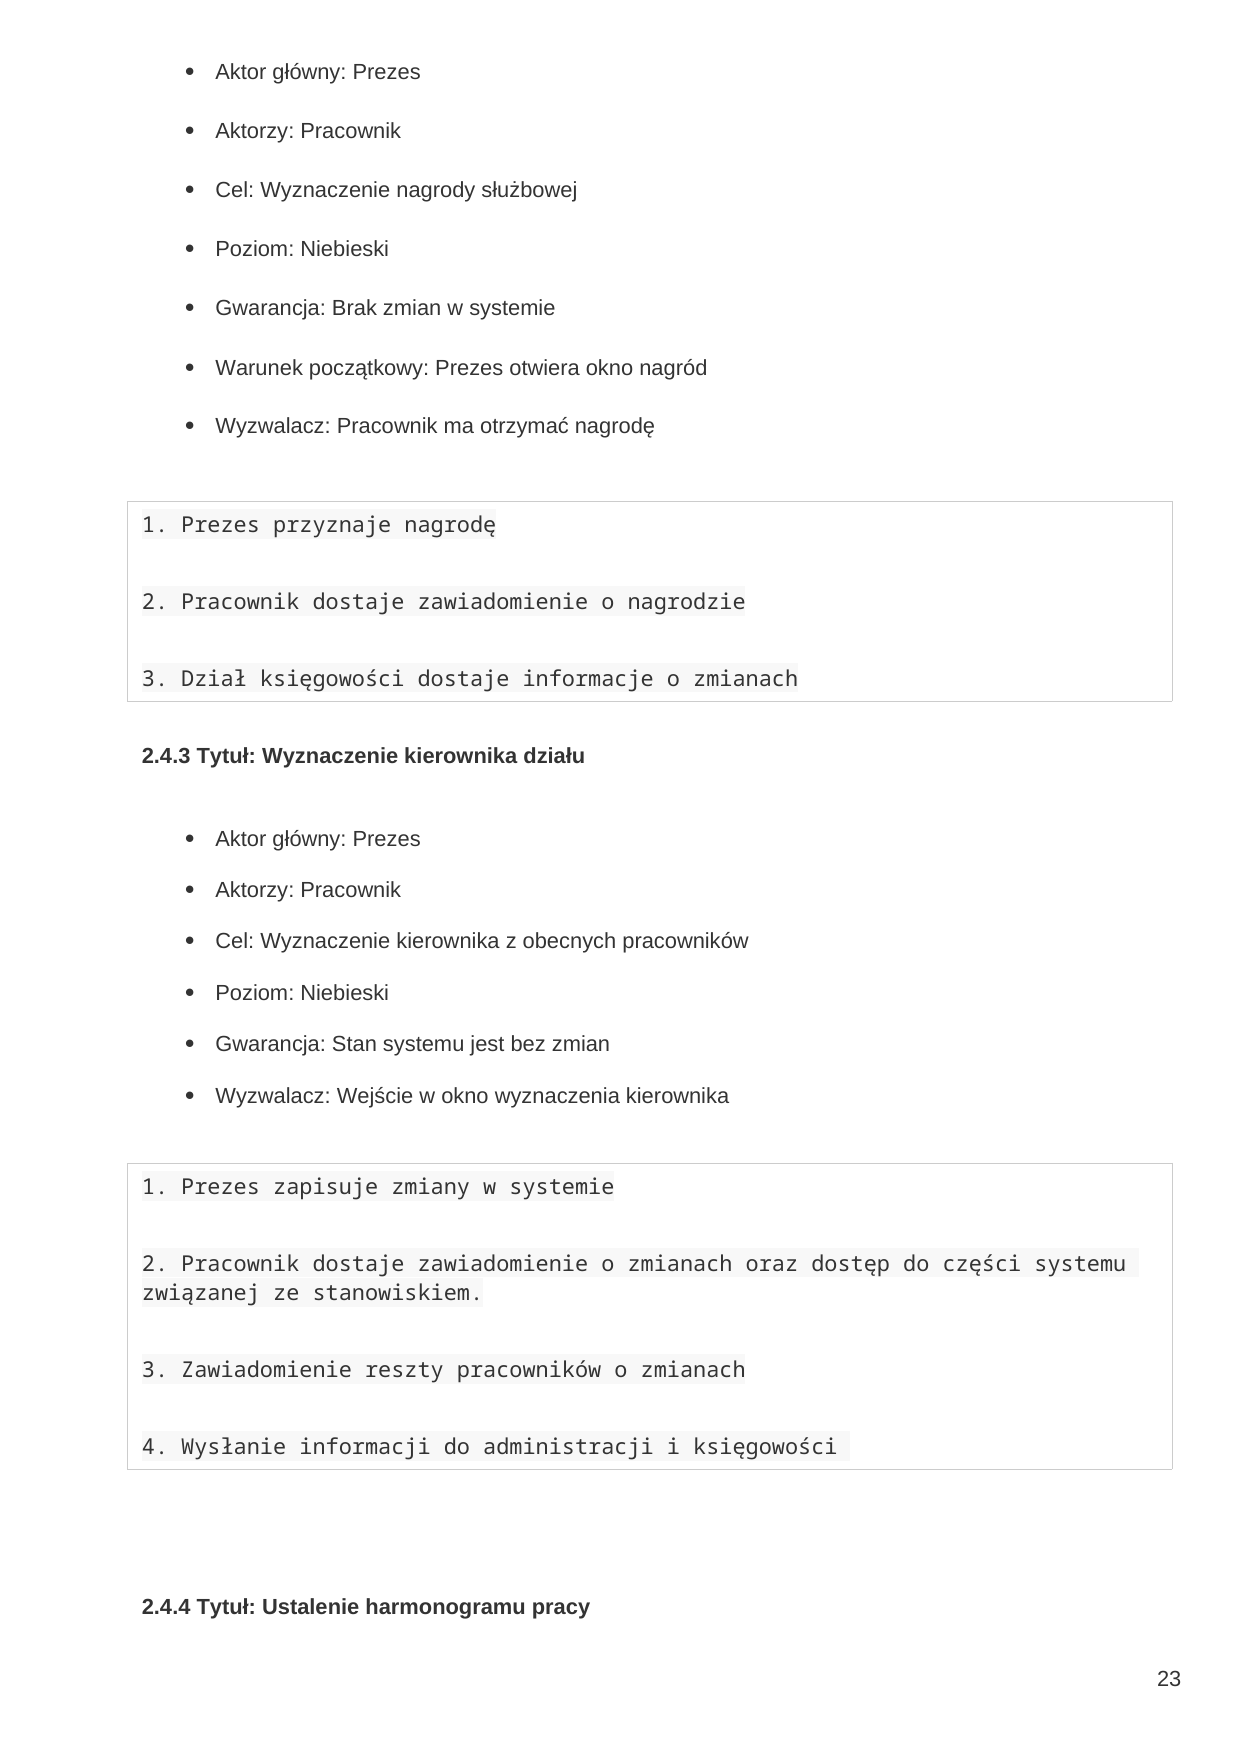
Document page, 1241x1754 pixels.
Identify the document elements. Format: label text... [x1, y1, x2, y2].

list Wyzwalacz: Wejście w okno wyznaczenia kierownika [186, 1083, 1158, 1108]
list Gwarancja: Stan systemu jest bez zmian [186, 1031, 1158, 1057]
list Aktor główny: Prezes [186, 826, 1158, 851]
text 1. Prezes zapisuje zmiany w systemie [128, 1164, 1172, 1201]
list Poziom: Niebieski [186, 236, 1158, 261]
list Warunek początkowy: Prezes otwiera okno nagród [186, 354, 1158, 379]
text 2.4.3 Tytuł: Wyznaczenie kierownika działu [142, 743, 1158, 768]
list Aktor główny: Prezes [186, 59, 1158, 84]
text 1. Prezes przyznaje nagrodę [128, 502, 1172, 539]
list Cel: Wyznaczenie kierownika z obecnych pracowników [186, 928, 1158, 954]
list Aktorzy: Pracownik [186, 118, 1158, 143]
list Aktorzy: Pracownik [186, 877, 1158, 902]
text 3. Dział księgowości dostaje informacje o zmianach [128, 654, 1172, 701]
text 3. Zawiadomienie reszty pracowników o zmianach [128, 1346, 1172, 1384]
text 2.4.4 Tytuł: Ustalenie harmonogramu pracy [142, 1594, 1158, 1619]
list Poziom: Niebieski [186, 980, 1158, 1005]
text 4. Wysłanie informacji do administracji i księgowości [128, 1422, 1172, 1469]
list Cel: Wyznaczenie nagrody służbowej [186, 177, 1158, 202]
list Wyzwalacz: Pracownik ma otrzymać nagrodę [186, 413, 1158, 439]
text 2. Pracownik dostaje zawiadomienie o zmianach oraz dostęp do części systemu związanej ze stanowiskiem. [128, 1239, 1172, 1307]
text 2. Pracownik dostaje zawiadomienie o nagrodzie [128, 577, 1172, 616]
list Gwarancja: Brak zmian w systemie [186, 295, 1158, 321]
